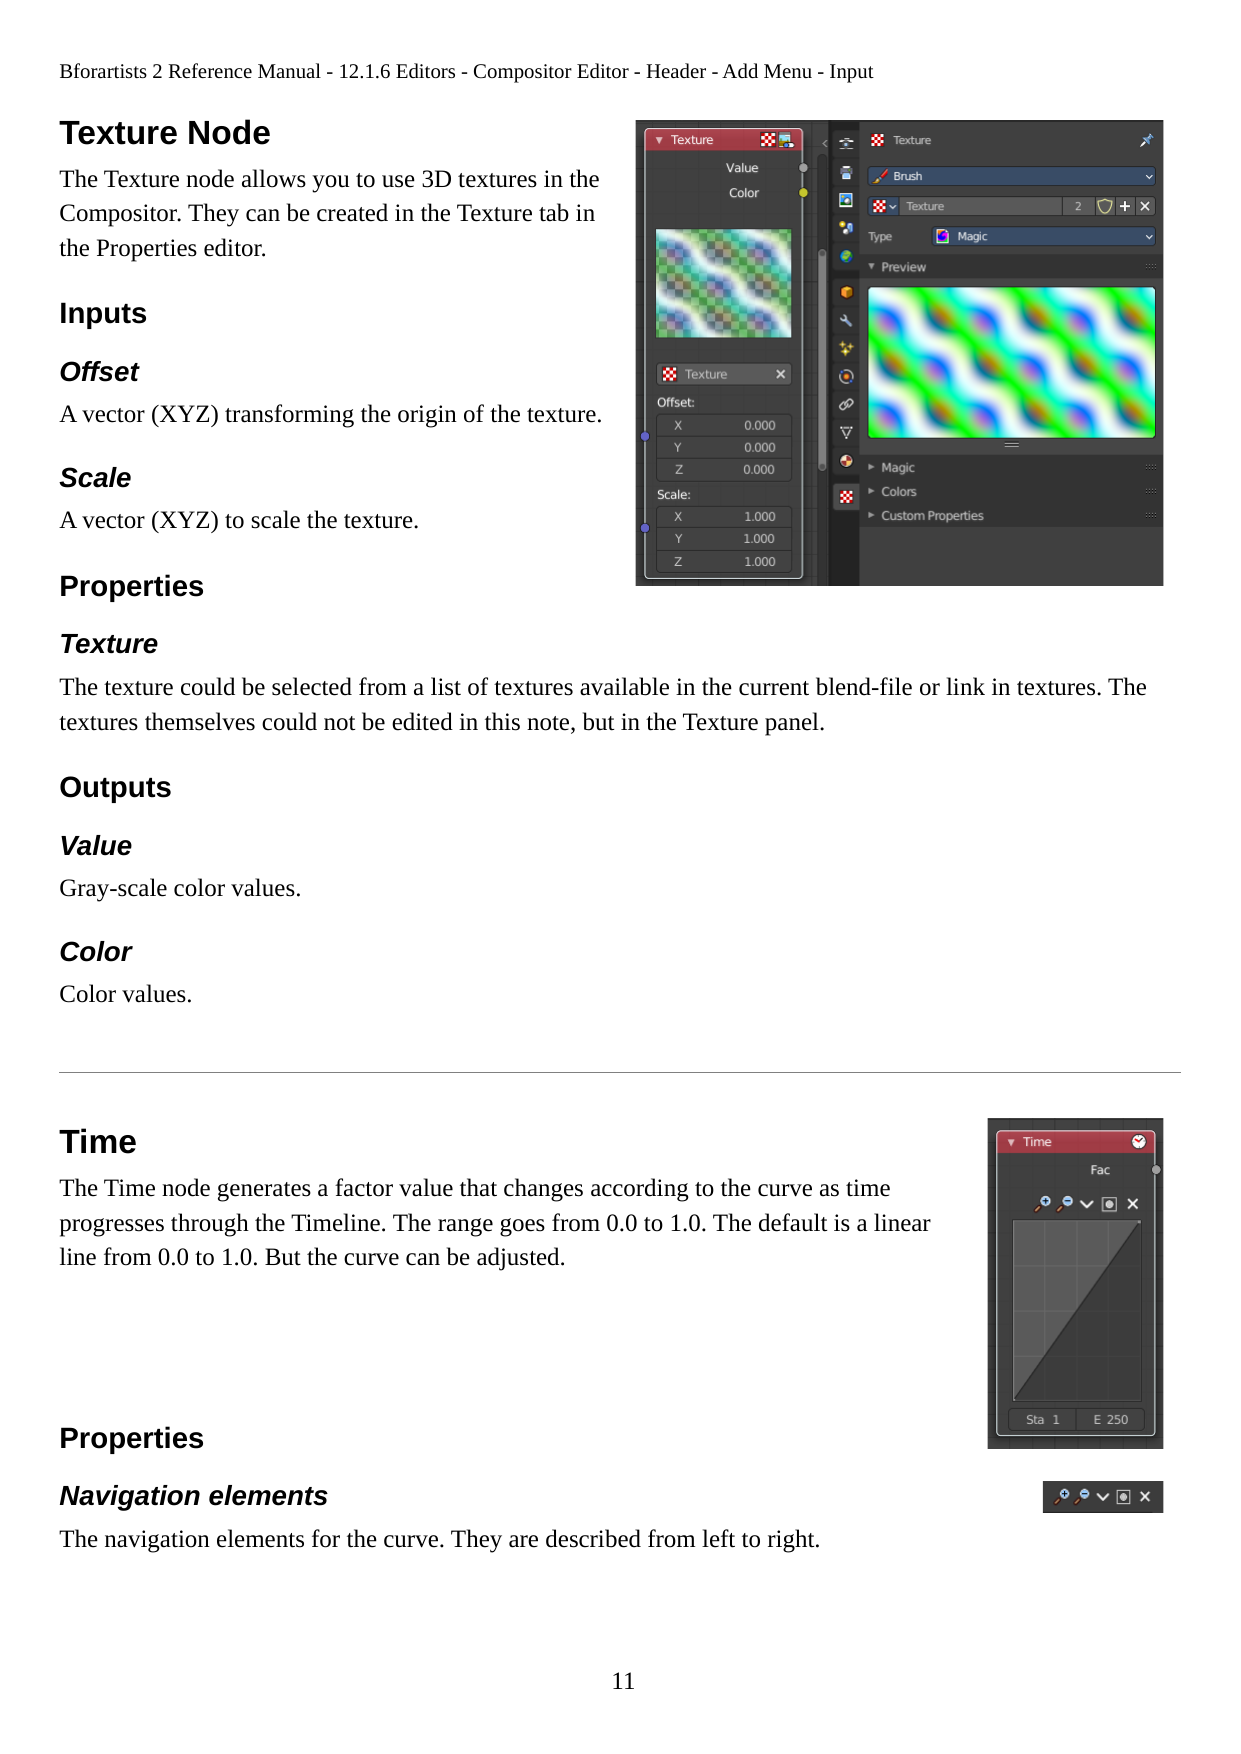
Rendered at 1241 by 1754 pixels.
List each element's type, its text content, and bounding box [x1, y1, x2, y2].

subtitle Scale [59, 461, 635, 493]
subtitle Navigation elements [59, 1480, 1181, 1512]
subtitle Inputs [59, 296, 635, 330]
text The Texture node allows you to use 3D textures in the Compositor. They can be created in the Texture tab in the Properties editor. [59, 164, 635, 261]
subtitle [1164, 461, 1181, 493]
subtitle Texture Node [59, 113, 1181, 151]
subtitle Properties [59, 1421, 1181, 1455]
subtitle Texture [59, 628, 1181, 660]
text Color values. [59, 979, 1181, 1008]
subtitle Time [59, 1122, 987, 1161]
picture [987, 1118, 1164, 1449]
subtitle [1164, 1122, 1181, 1161]
text The Time node generates a factor value that changes according to the curve as time progresses through the Timeline. The range goes from 0.0 to 1.0. The default is a linear line from 0.0 to 1.0. But the curve can be adjusted. [59, 1173, 987, 1271]
picture [635, 120, 1164, 586]
subtitle Color [59, 935, 1181, 967]
text Gray-scale color values. [59, 873, 1181, 902]
picture [1042, 1481, 1164, 1513]
subtitle Outputs [59, 770, 1181, 804]
text A vector (XYZ) to scale the texture. [59, 505, 635, 534]
text A vector (XYZ) transforming the origin of the texture. [59, 399, 635, 428]
text The navigation elements for the curve. They are described from left to right. [59, 1524, 1181, 1553]
subtitle Value [59, 829, 1181, 861]
text The texture could be selected from a list of textures available in the current blend-file or link in textures. The textures themselves could not be edited in this note, but in the Texture panel. [59, 672, 1181, 735]
subtitle Properties [59, 569, 1181, 603]
subtitle [1164, 296, 1181, 330]
subtitle Offset [59, 355, 635, 387]
subtitle [1164, 355, 1181, 387]
